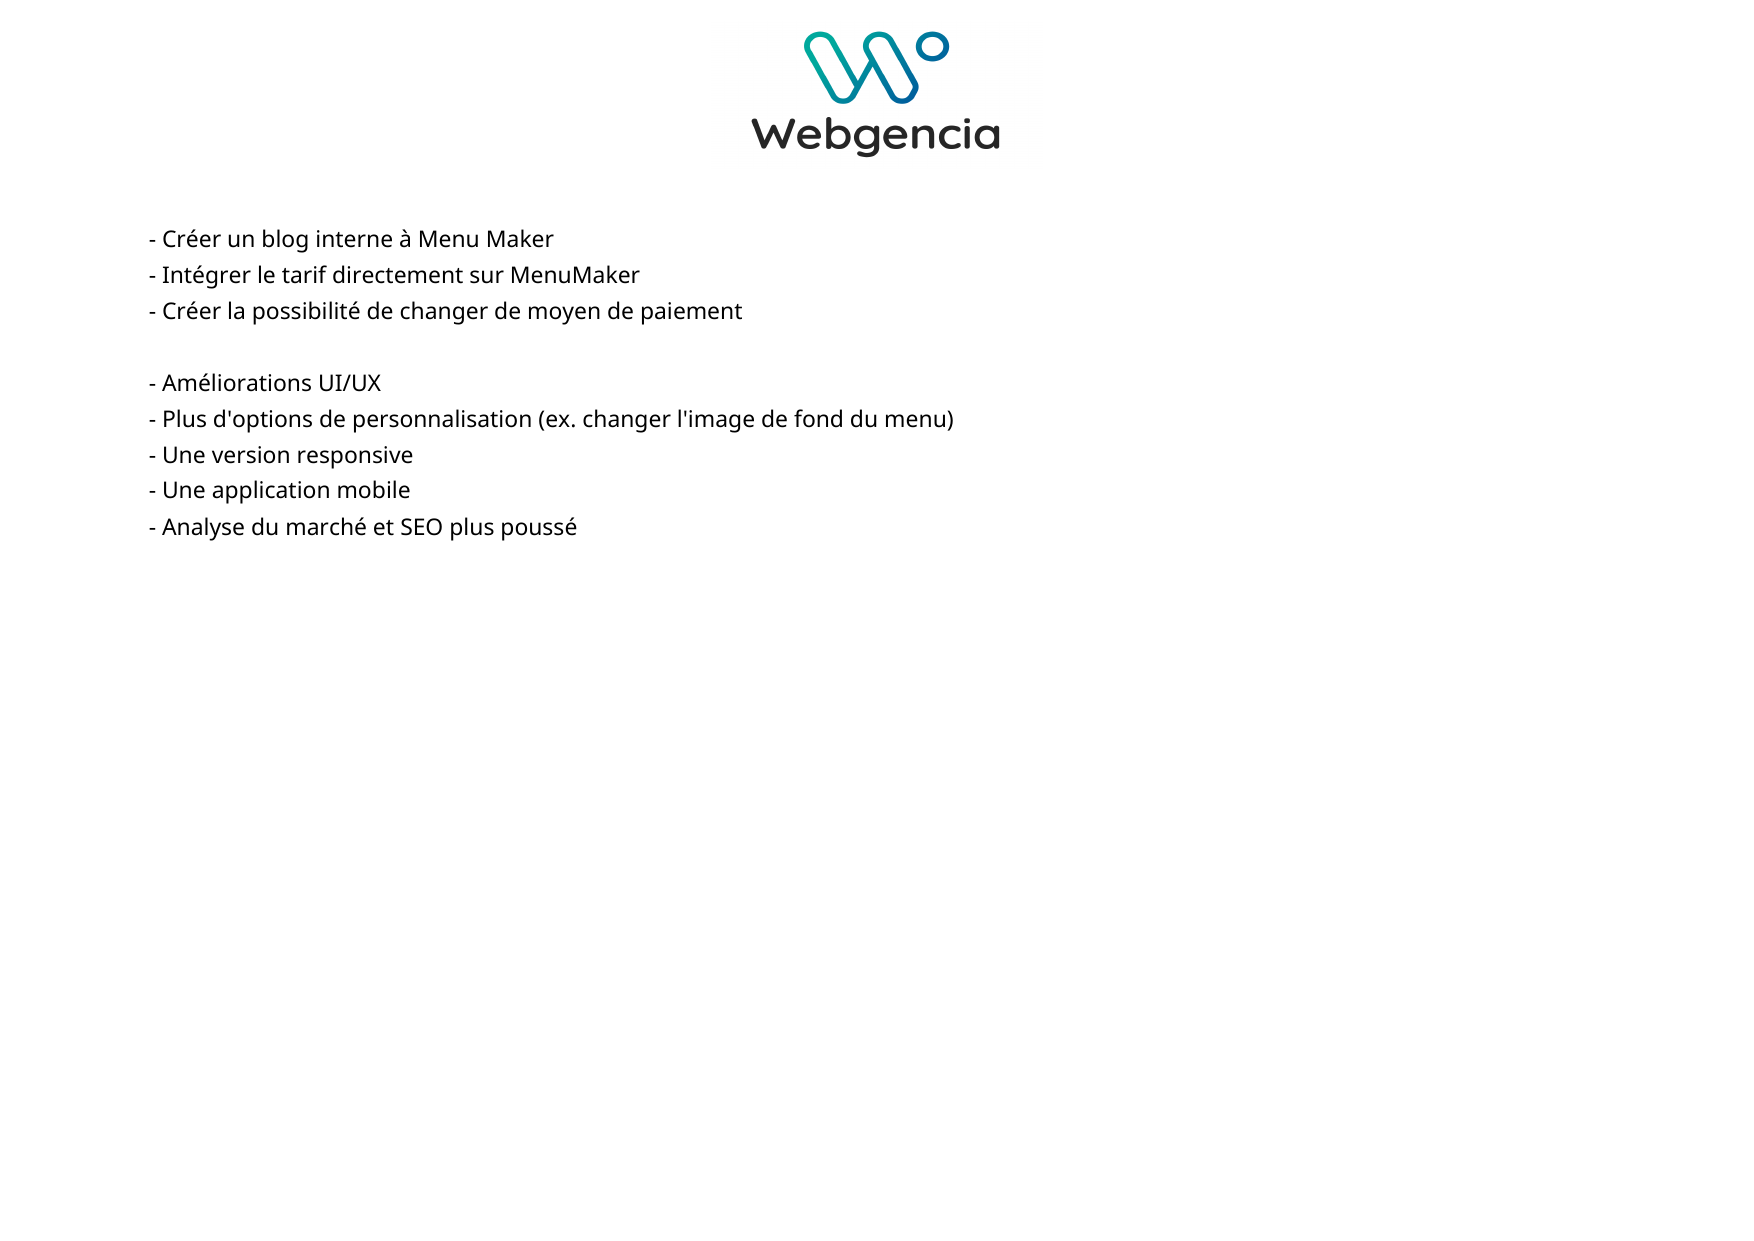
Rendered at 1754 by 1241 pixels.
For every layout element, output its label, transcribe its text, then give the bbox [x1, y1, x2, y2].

text - Analyse du marché et SEO plus poussé [148, 510, 1604, 542]
text - Créer un blog interne à Menu Maker [148, 223, 1604, 254]
text - Une version responsive [148, 438, 1604, 470]
text - Intégrer le tarif directement sur MenuMaker [148, 259, 1604, 290]
text - Plus d'options de personnalisation (ex. changer l'image de fond du menu) [148, 403, 1604, 434]
text - Améliorations UI/UX [148, 367, 1604, 398]
text - Une application mobile [148, 474, 1604, 506]
picture [710, 21, 1043, 169]
text - Créer la possibilité de changer de moyen de paiement [148, 295, 1604, 326]
